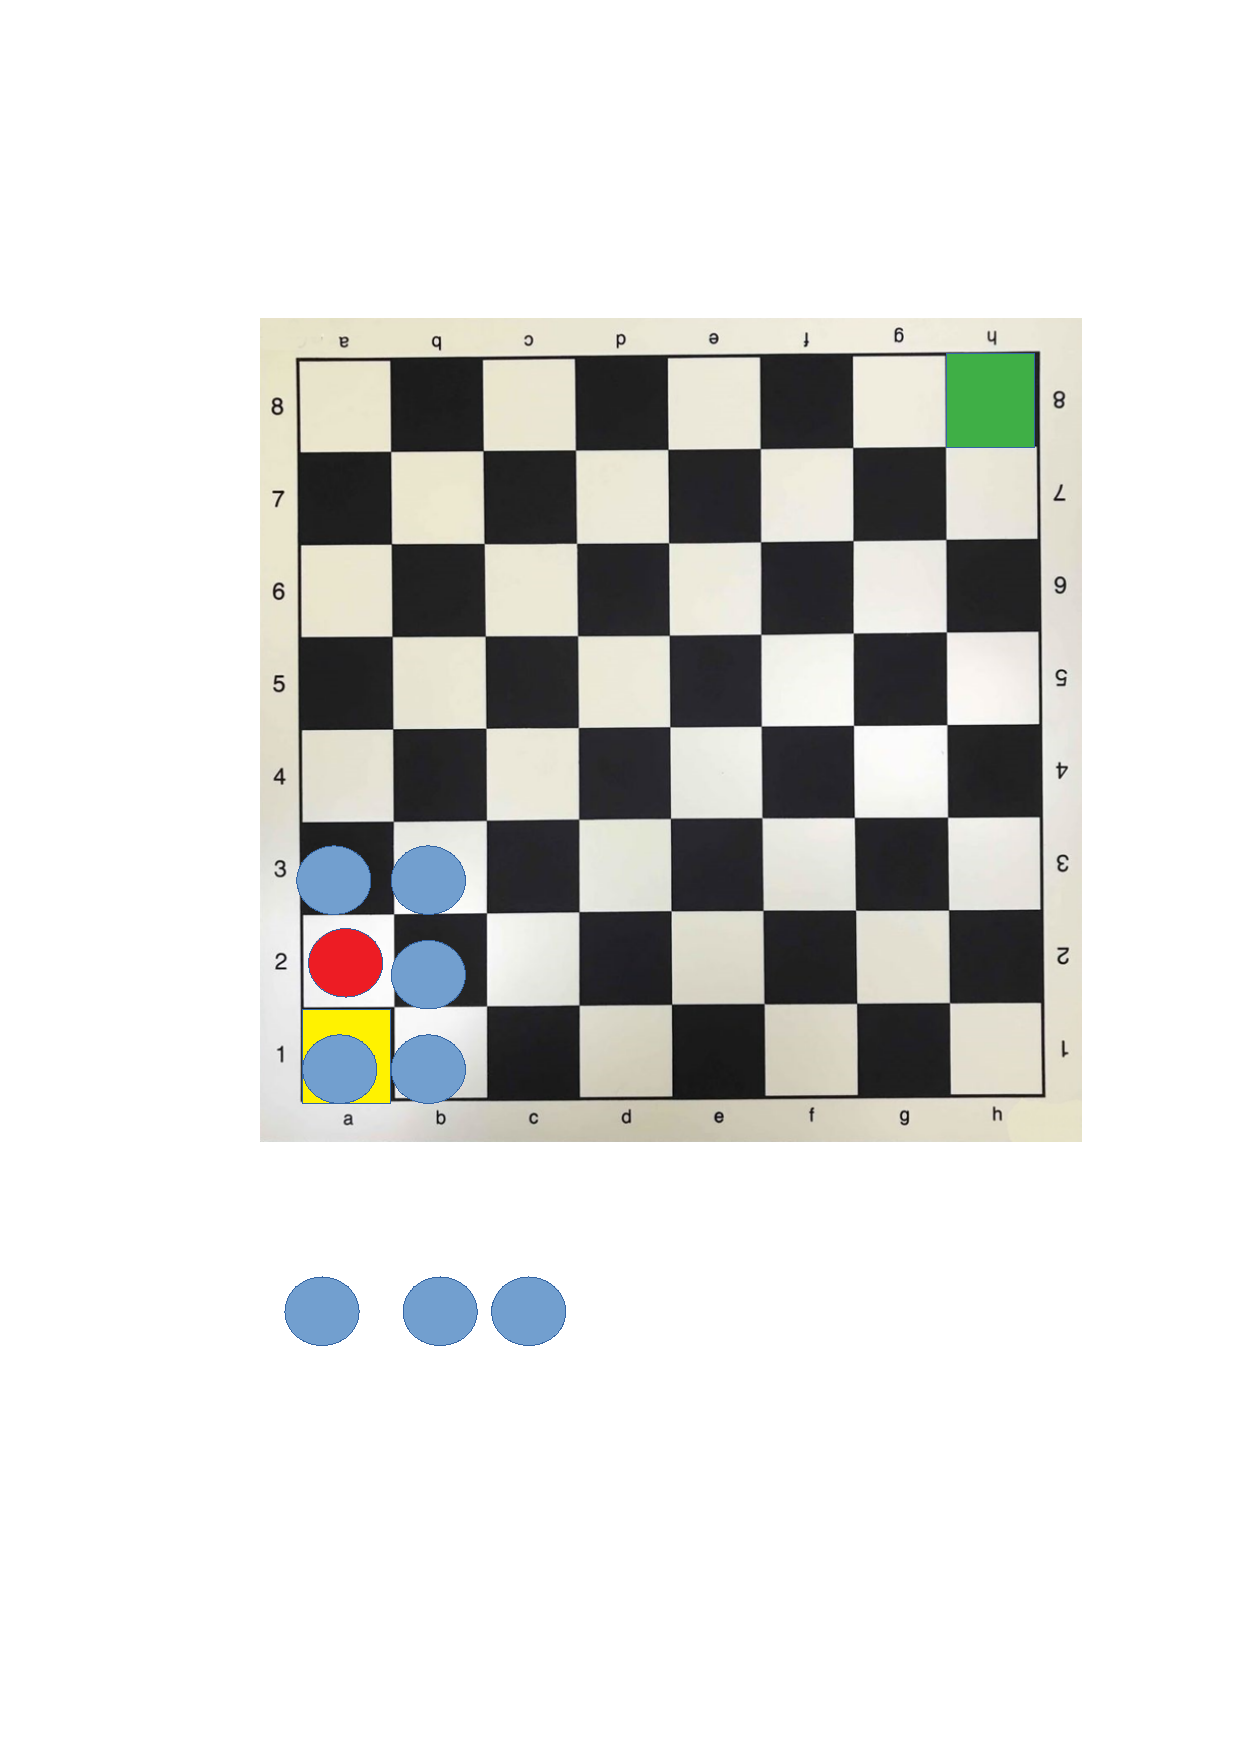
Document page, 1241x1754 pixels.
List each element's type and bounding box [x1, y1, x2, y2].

text_box [391, 845, 466, 915]
text_box [403, 1276, 478, 1346]
text_box [302, 1009, 466, 1104]
text_box [391, 940, 466, 1009]
text_box [946, 353, 1035, 448]
text_box [296, 845, 371, 915]
picture [260, 318, 1082, 1142]
text_box [284, 1276, 360, 1346]
text_box [308, 928, 383, 998]
text_box [491, 1276, 566, 1346]
